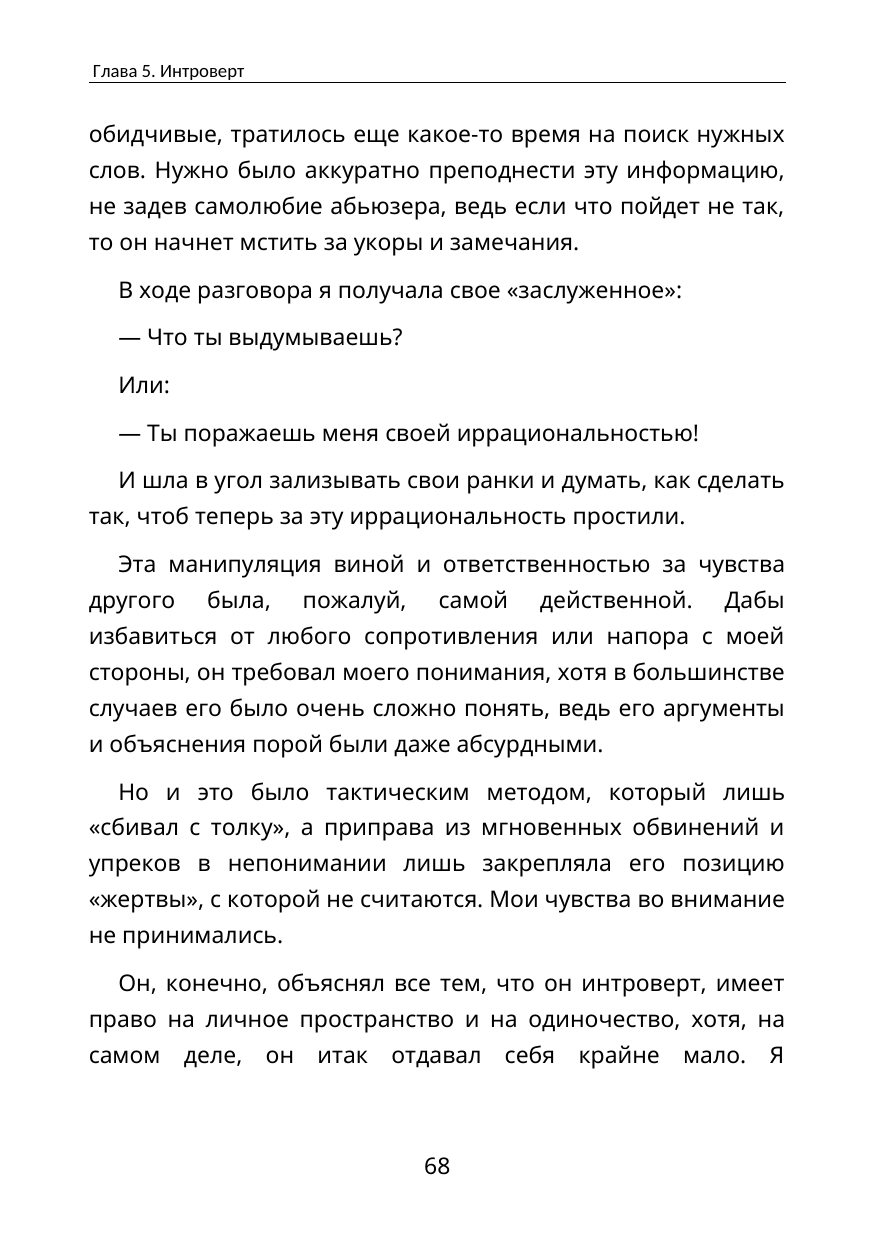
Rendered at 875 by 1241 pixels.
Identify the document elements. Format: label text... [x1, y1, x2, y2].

text обидчивые, тратилось еще какое-то время на поиск нужных слов. Нужно было аккуратно преподнести эту информацию, не задев самолюбие абьюзера, ведь если что пойдет не так, то он начнет мстить за укоры и замечания. [88, 118, 786, 257]
text Он, конечно, объяснял все тем, что он интроверт, имеет право на личное пространство и на одиночество, хотя, на самом деле, он итак отдавал себя крайне мало. Я [88, 967, 786, 1070]
text Эта манипуляция виной и ответственностью за чувства другого была, пожалуй, самой действенной. Дабы избавиться от любого сопротивления или напора с моей стороны, он требовал моего понимания, хотя в большинстве случаев его было очень сложно понять, ведь его аргументы и объяснения порой были даже абсурдными. [88, 548, 786, 759]
text — Что ты выдумываешь? [88, 321, 786, 352]
text Но и это было тактическим методом, который лишь «сбивал с толку», а приправа из мгновенных обвинений и упреков в непонимании лишь закрепляла его позицию «жертвы», с которой не считаются. Мои чувства во внимание не принимались. [88, 775, 786, 950]
text — Ты поражаешь меня своей иррациональностью! [88, 417, 786, 448]
text И шла в угол зализывать свои ранки и думать, как сделать так, чтоб теперь за эту иррациональность простили. [88, 464, 786, 532]
text Или: [88, 369, 786, 400]
text В ходе разговора я получала свое «заслуженное»: [88, 273, 786, 305]
